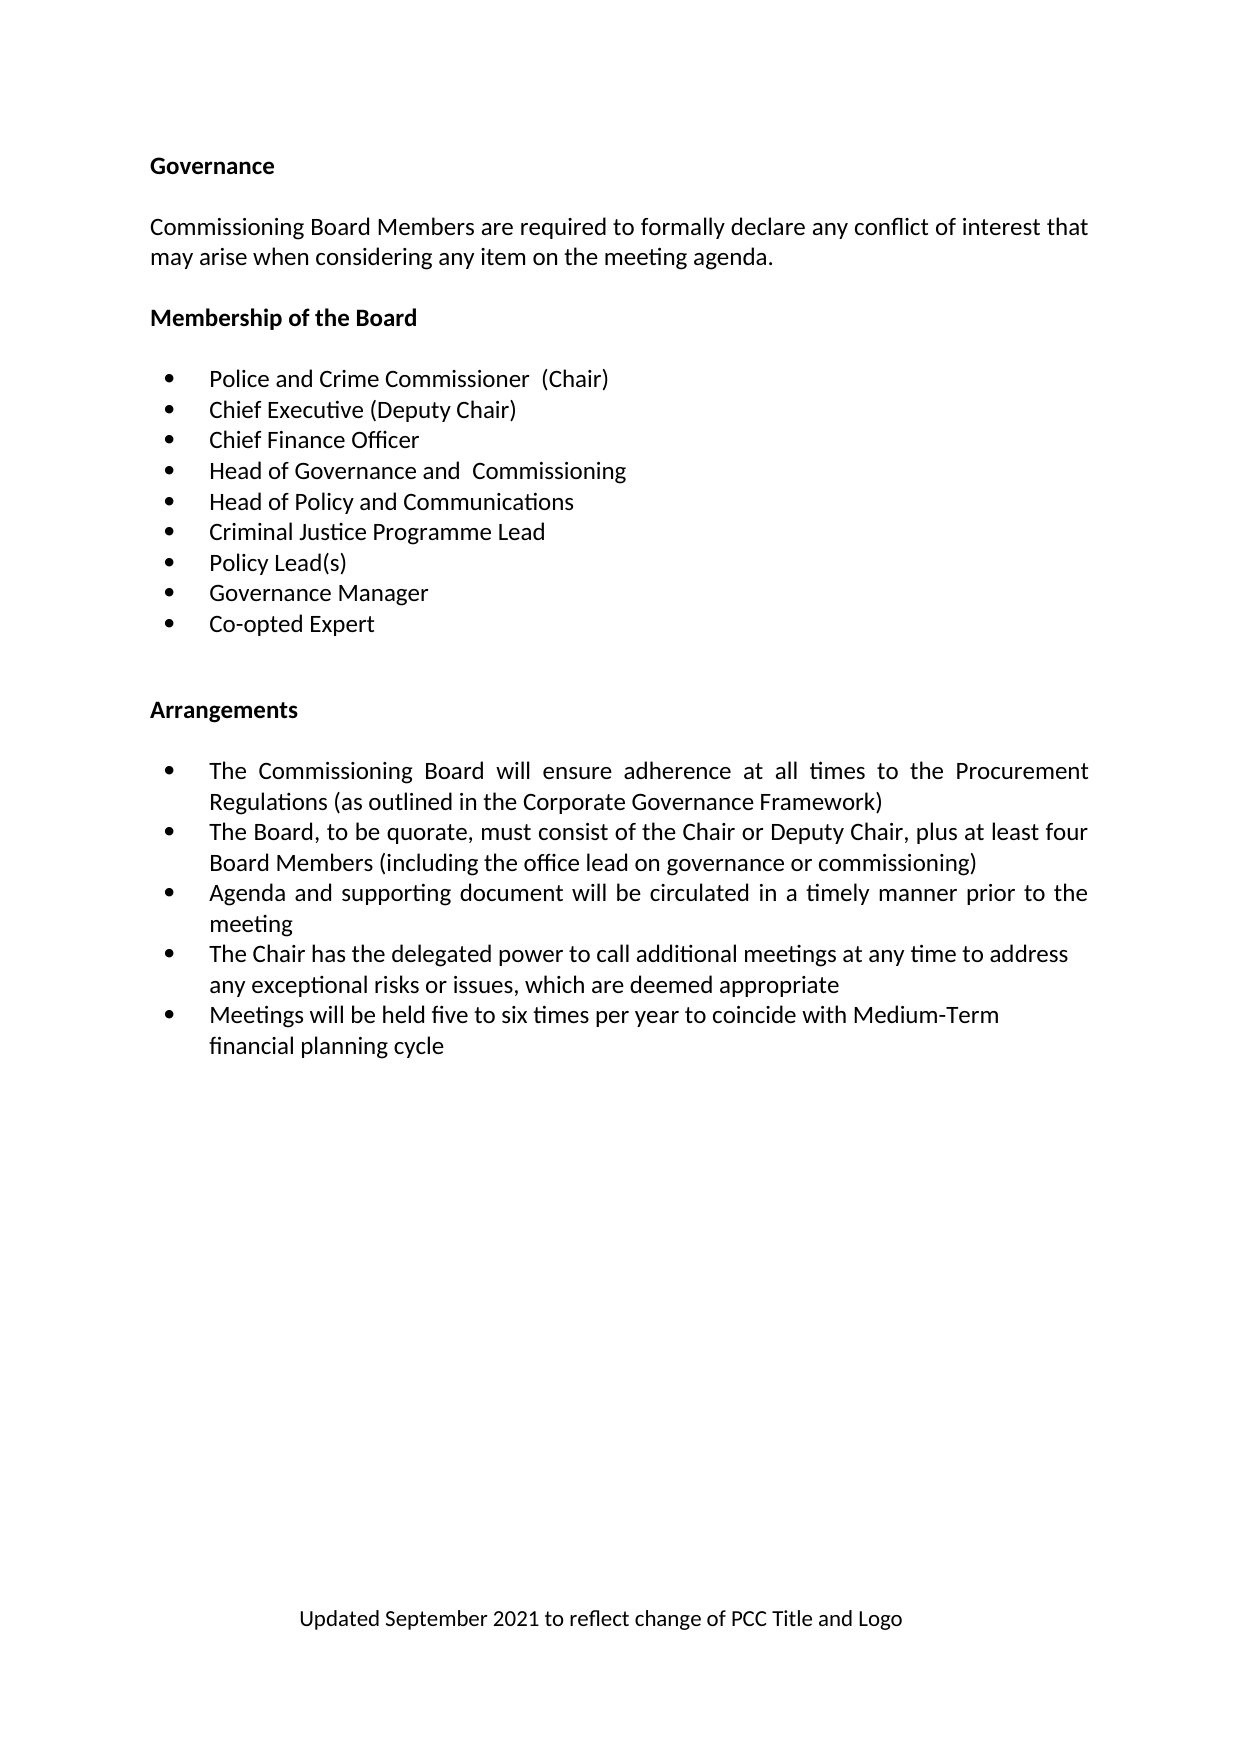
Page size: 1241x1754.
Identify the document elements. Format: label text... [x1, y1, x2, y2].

text Commissioning Board Members are required to formally declare any conflict of interest that may arise when considering any item on the meeting agenda. [150, 211, 1090, 272]
list The Chair has the delegated power to call additional meetings at any time to address any exceptional risks or issues, which are deemed appropriate [165, 938, 1090, 999]
list Criminal Justice Programme Lead [165, 516, 1090, 547]
list Police and Crime Commissioner (Chair) [165, 364, 1090, 394]
list Head of Policy and Communications [165, 486, 1090, 516]
list Head of Governance and Commissioning [165, 455, 1090, 486]
text Arrangements [150, 694, 1090, 725]
list The Board, to be quorate, must consist of the Chair or Deputy Chair, plus at least four Board Members (including the office lead on governance or commissioning) [165, 816, 1090, 877]
list Chief Executive (Deputy Chair) [165, 394, 1090, 425]
list Governance Manager [165, 577, 1090, 608]
list Chief Finance Officer [165, 425, 1090, 455]
list Meetings will be held five to six times per year to coincide with Medium-Term financial planning cycle [165, 999, 1090, 1060]
list The Commissioning Board will ensure adherence at all times to the Procurement Regulations (as outlined in the Corporate Governance Framework) [165, 755, 1090, 816]
text Membership of the Board [150, 303, 1090, 333]
list Agenda and supporting document will be circulated in a timely manner prior to the meeting [165, 877, 1090, 938]
text Governance [150, 150, 1090, 181]
list Co-opted Expert [165, 608, 1090, 638]
list Policy Lead(s) [165, 547, 1090, 577]
